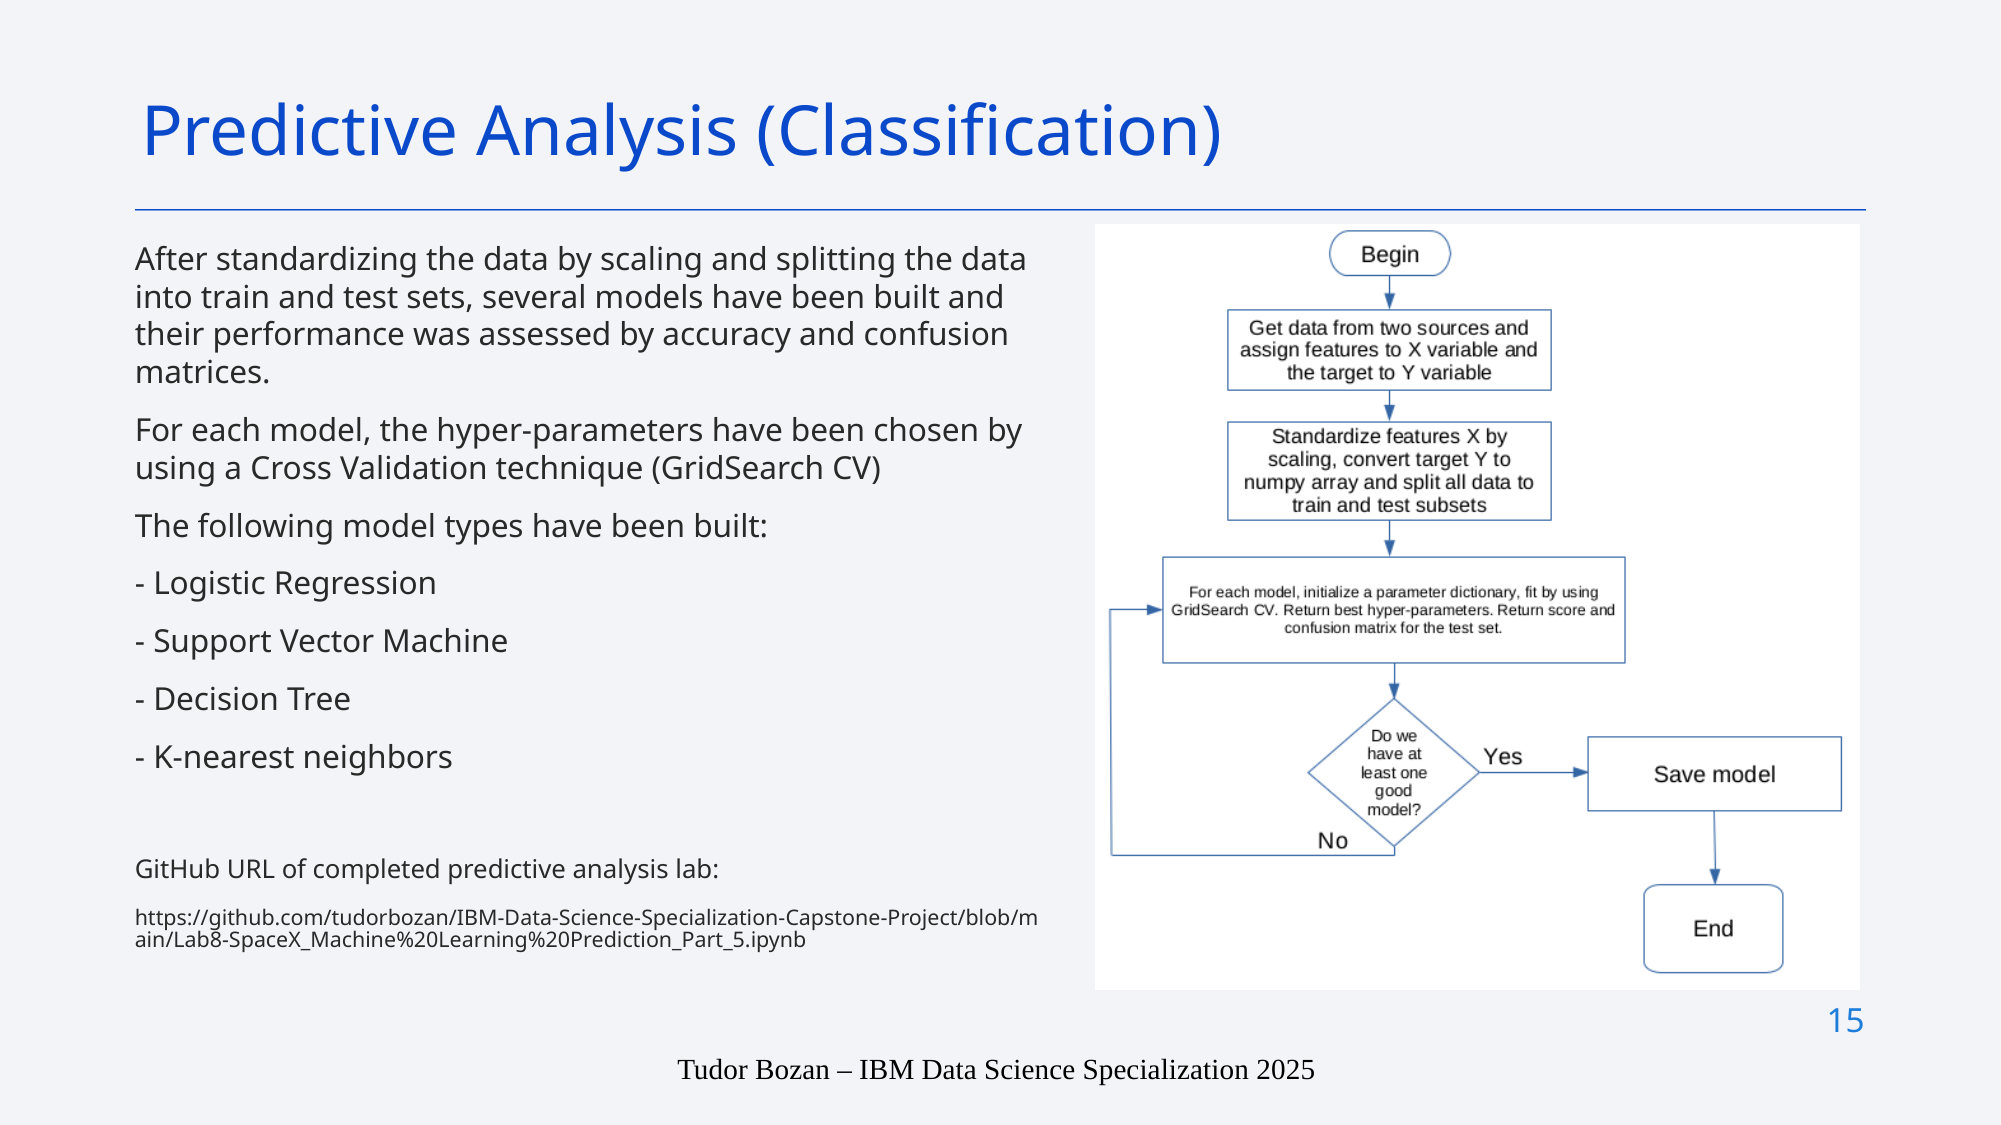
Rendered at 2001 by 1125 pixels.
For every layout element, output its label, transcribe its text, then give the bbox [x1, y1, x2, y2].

text_box After standardizing the data by scaling and splitting the data into train and test sets, several models have been built and their performance was assessed by accuracy and confusion matrices. For each model, the hyper-parameters have been chosen by using a Cross Validation technique (GridSearch CV) The following model types have been built: - Logistic Regression - Support Vector Machine - Decision Tree - K-nearest neighbors GitHub URL of completed predictive analysis lab: https://github.com/tudorbozan/IBM-Data-Science-Specialization-Capstone-Project/blob/main/Lab8-SpaceX_Machine%20Learning%20Prediction_Part_5.ipynb [119, 231, 1065, 945]
picture [0, 0, 2001, 1125]
text_box [1429, 988, 1880, 1055]
text_box Predictive Analysis (Classification) [126, 88, 1852, 179]
